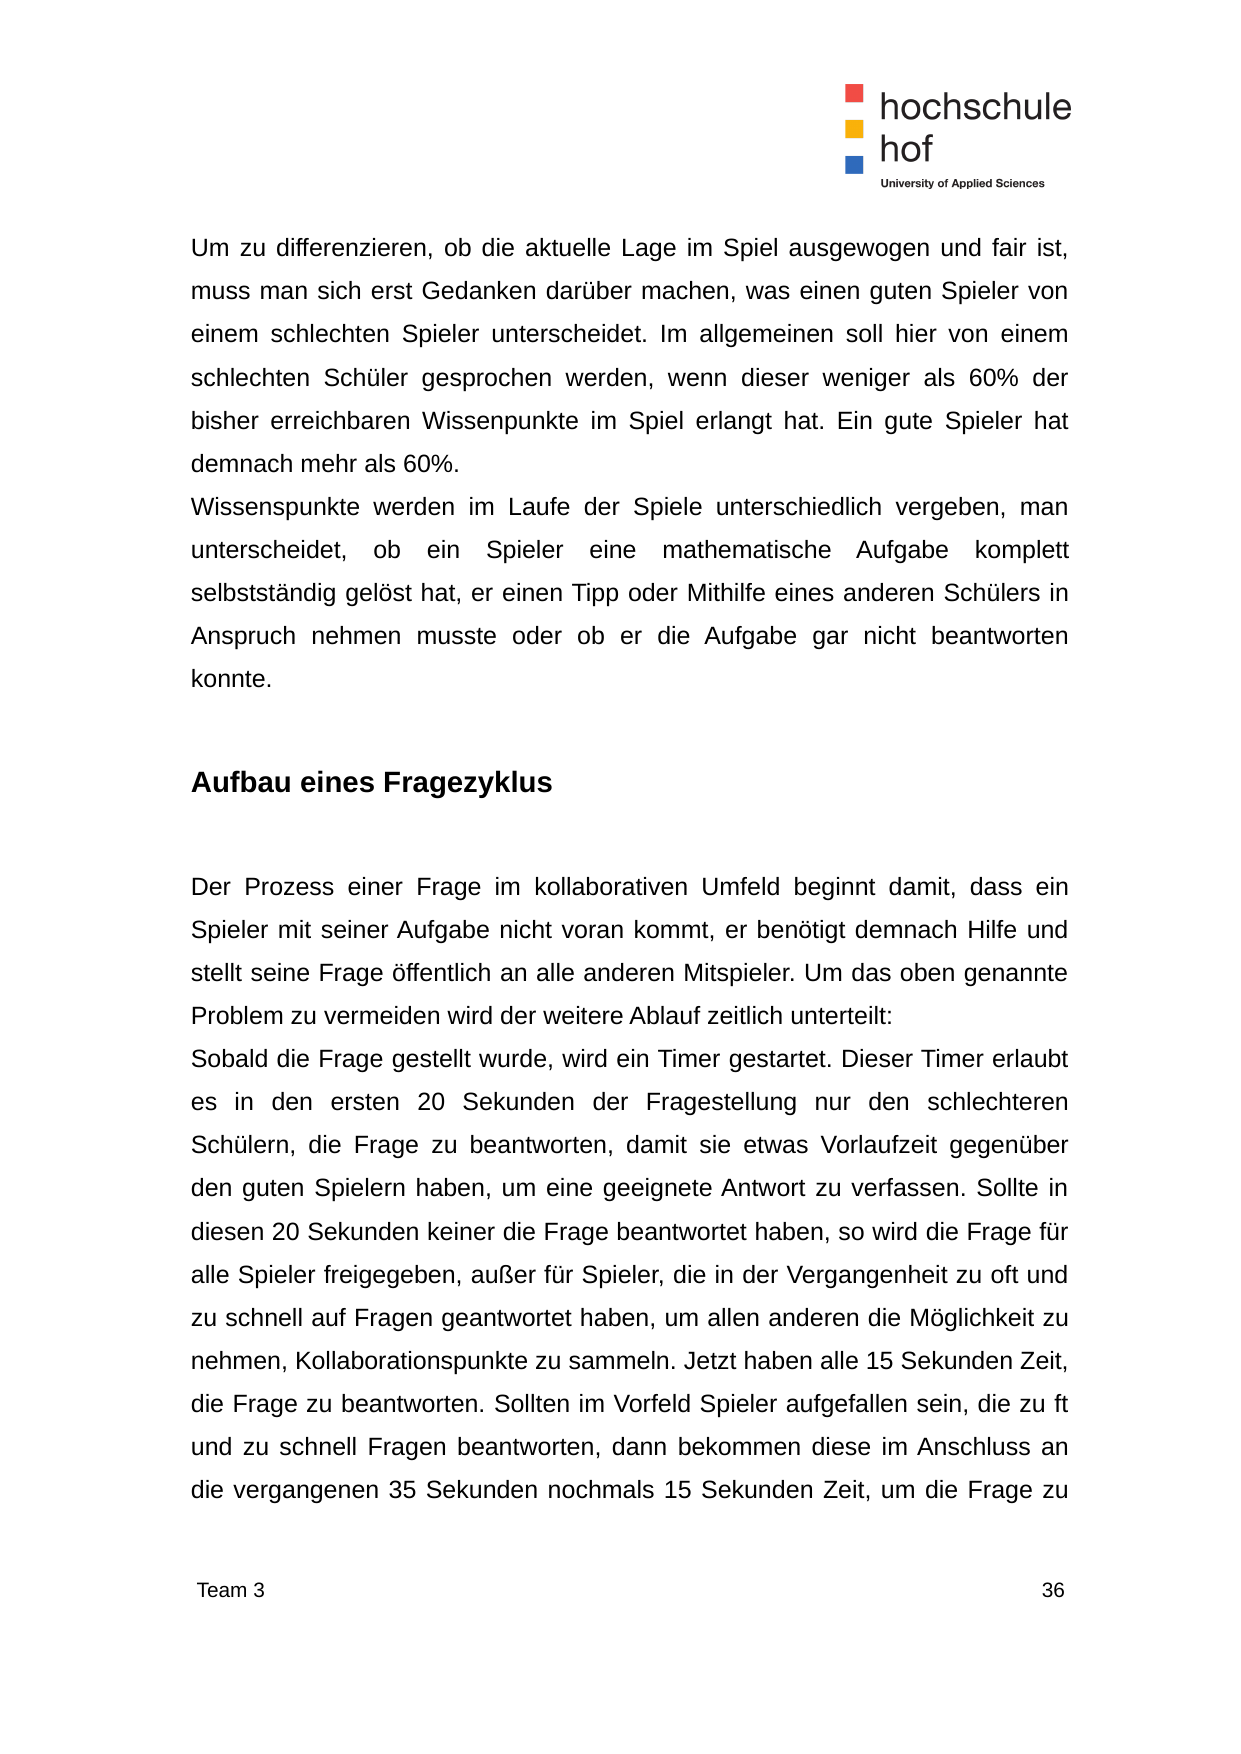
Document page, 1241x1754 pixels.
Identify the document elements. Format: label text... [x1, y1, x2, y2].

text Der Prozess einer Frage im kollaborativen Umfeld beginnt damit, dass ein Spieler mit seiner Aufgabe nicht voran kommt, er benötigt demnach Hilfe und stellt seine Frage öffentlich an alle anderen Mitspieler. Um das oben genannte Problem zu vermeiden wird der weitere Ablauf zeitlich unterteilt: [191, 871, 1070, 1029]
subtitle Aufbau eines Fragezyklus [191, 765, 1070, 799]
text Um zu differenzieren, ob die aktuelle Lage im Spiel ausgewogen und fair ist, muss man sich erst Gedanken darüber machen, was einen guten Spieler von einem schlechten Spieler unterscheidet. Im allgemeinen soll hier von einem schlechten Schüler gesprochen werden, wenn dieser weniger als 60% der bisher erreichbaren Wissenpunkte im Spiel erlangt hat. Ein gute Spieler hat demnach mehr als 60%. [191, 233, 1070, 477]
text Wissenspunkte werden im Laufe der Spiele unterschiedlich vergeben, man unterscheidet, ob ein Spieler eine mathematische Aufgabe komplett selbstständig gelöst hat, er einen Tipp oder Mithilfe eines anderen Schülers in Anspruch nehmen musste oder ob er die Aufgabe gar nicht beantworten konnte. [191, 492, 1070, 693]
text Sobald die Frage gestellt wurde, wird ein Timer gestartet. Dieser Timer erlaubt es in den ersten 20 Sekunden der Fragestellung nur den schlechteren Schülern, die Frage zu beantworten, damit sie etwas Vorlaufzeit gegenüber den guten Spielern haben, um eine geeignete Antwort zu verfassen. Sollte in diesen 20 Sekunden keiner die Frage beantwortet haben, so wird die Frage für alle Spieler freigegeben, außer für Spieler, die in der Vergangenheit zu oft und zu schnell auf Fragen geantwortet haben, um allen anderen die Möglichkeit zu nehmen, Kollaborationspunkte zu sammeln. Jetzt haben alle 15 Sekunden Zeit, die Frage zu beantworten. Sollten im Vorfeld Spieler aufgefallen sein, die zu ft und zu schnell Fragen beantworten, dann bekommen diese im Anschluss an die vergangenen 35 Sekunden nochmals 15 Sekunden Zeit, um die Frage zu [191, 1044, 1070, 1504]
picture [845, 84, 1071, 189]
